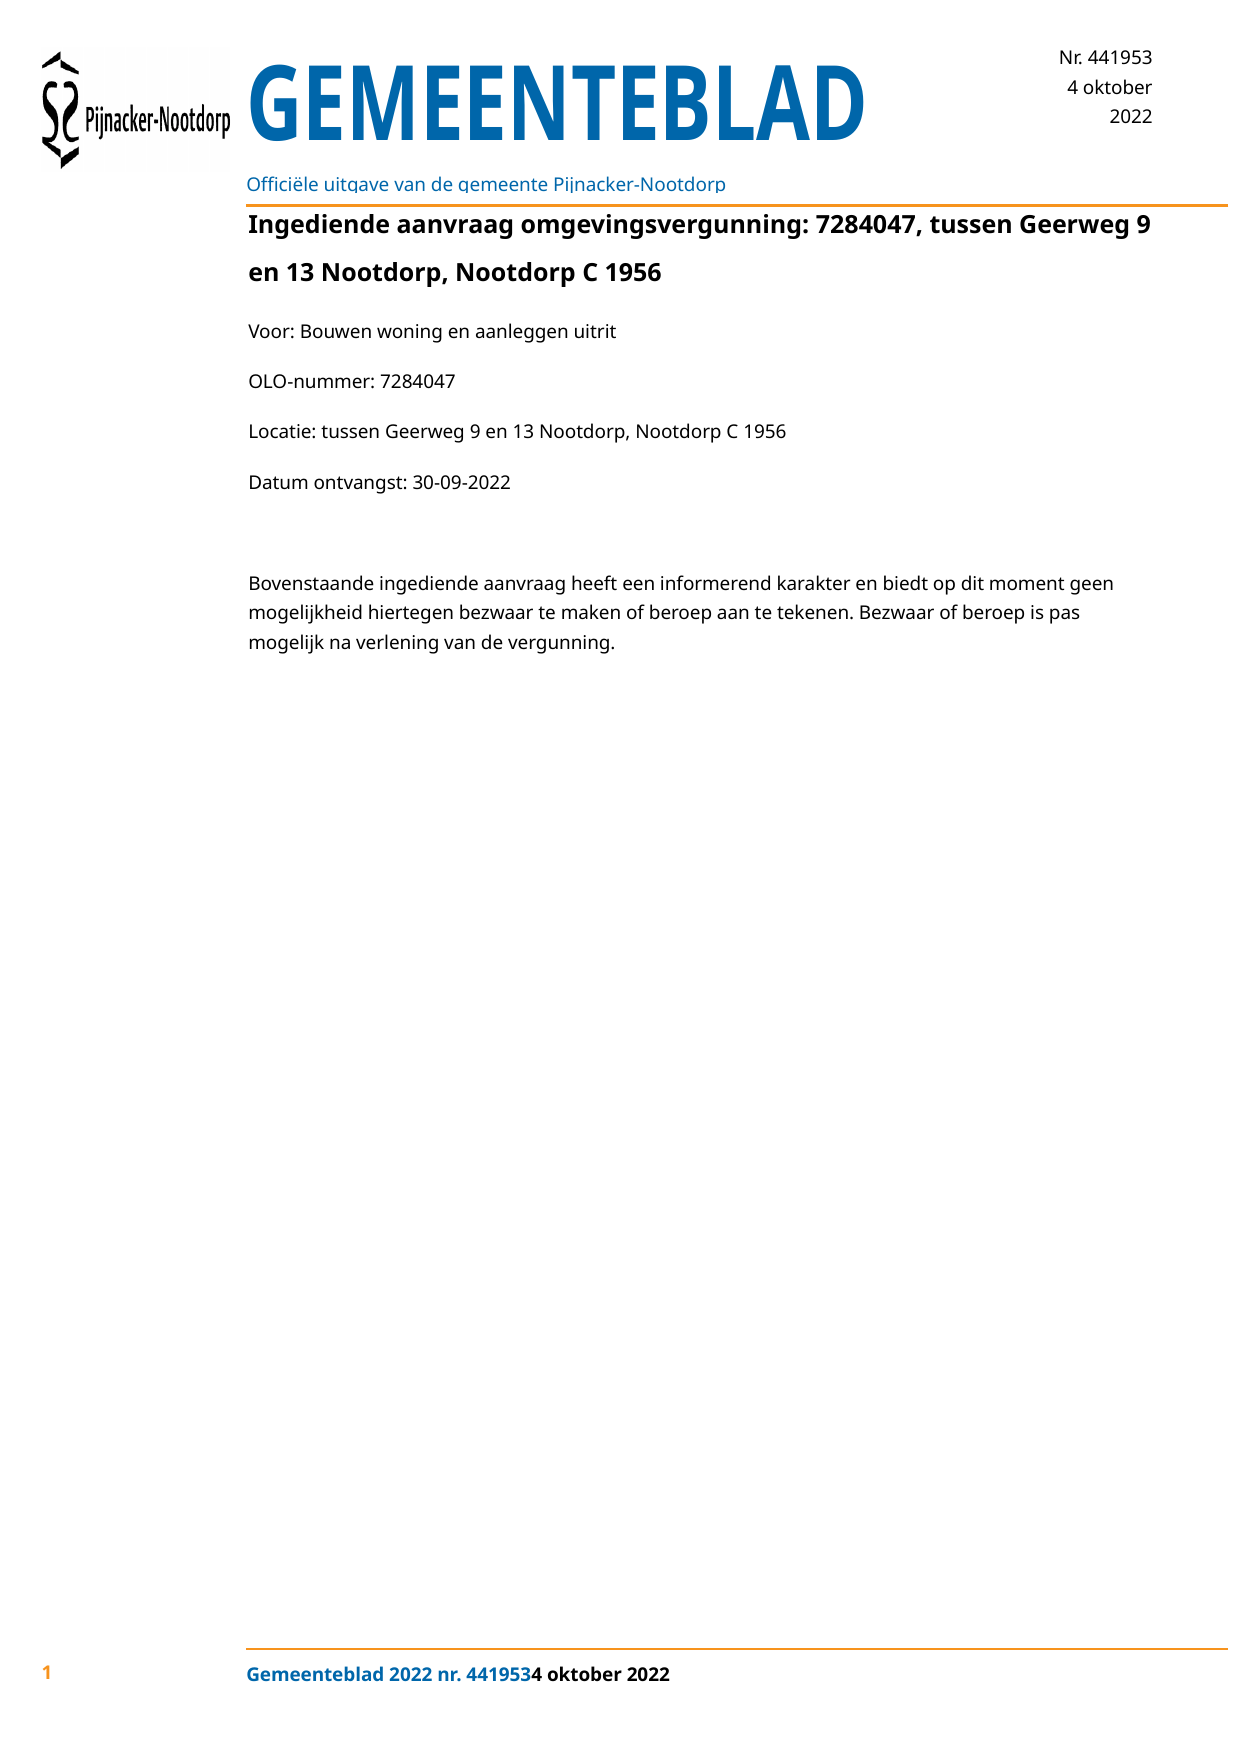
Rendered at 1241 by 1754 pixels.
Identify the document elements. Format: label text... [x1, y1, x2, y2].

text OLO-nummer: 7284047 [248, 368, 1152, 394]
text Ingediende aanvraag omgevingsvergunning: 7284047, tussen Geerweg 9 en 13 Nootdorp, Nootdorp C 1956 [248, 207, 1152, 288]
text Voor: Bouwen woning en aanleggen uitrit [248, 318, 1152, 344]
picture [41, 47, 231, 172]
text Bovenstaande ingediende aanvraag heeft een informerend karakter en biedt op dit moment geen mogelijkheid hiertegen bezwaar te maken of beroep aan te tekenen. Bezwaar of beroep is pas mogelijk na verlening van de vergunning. [248, 570, 1152, 655]
text Datum ontvangst: 30-09-2022 [248, 469, 1152, 495]
text Locatie: tussen Geerweg 9 en 13 Nootdorp, Nootdorp C 1956 [248, 419, 1152, 444]
